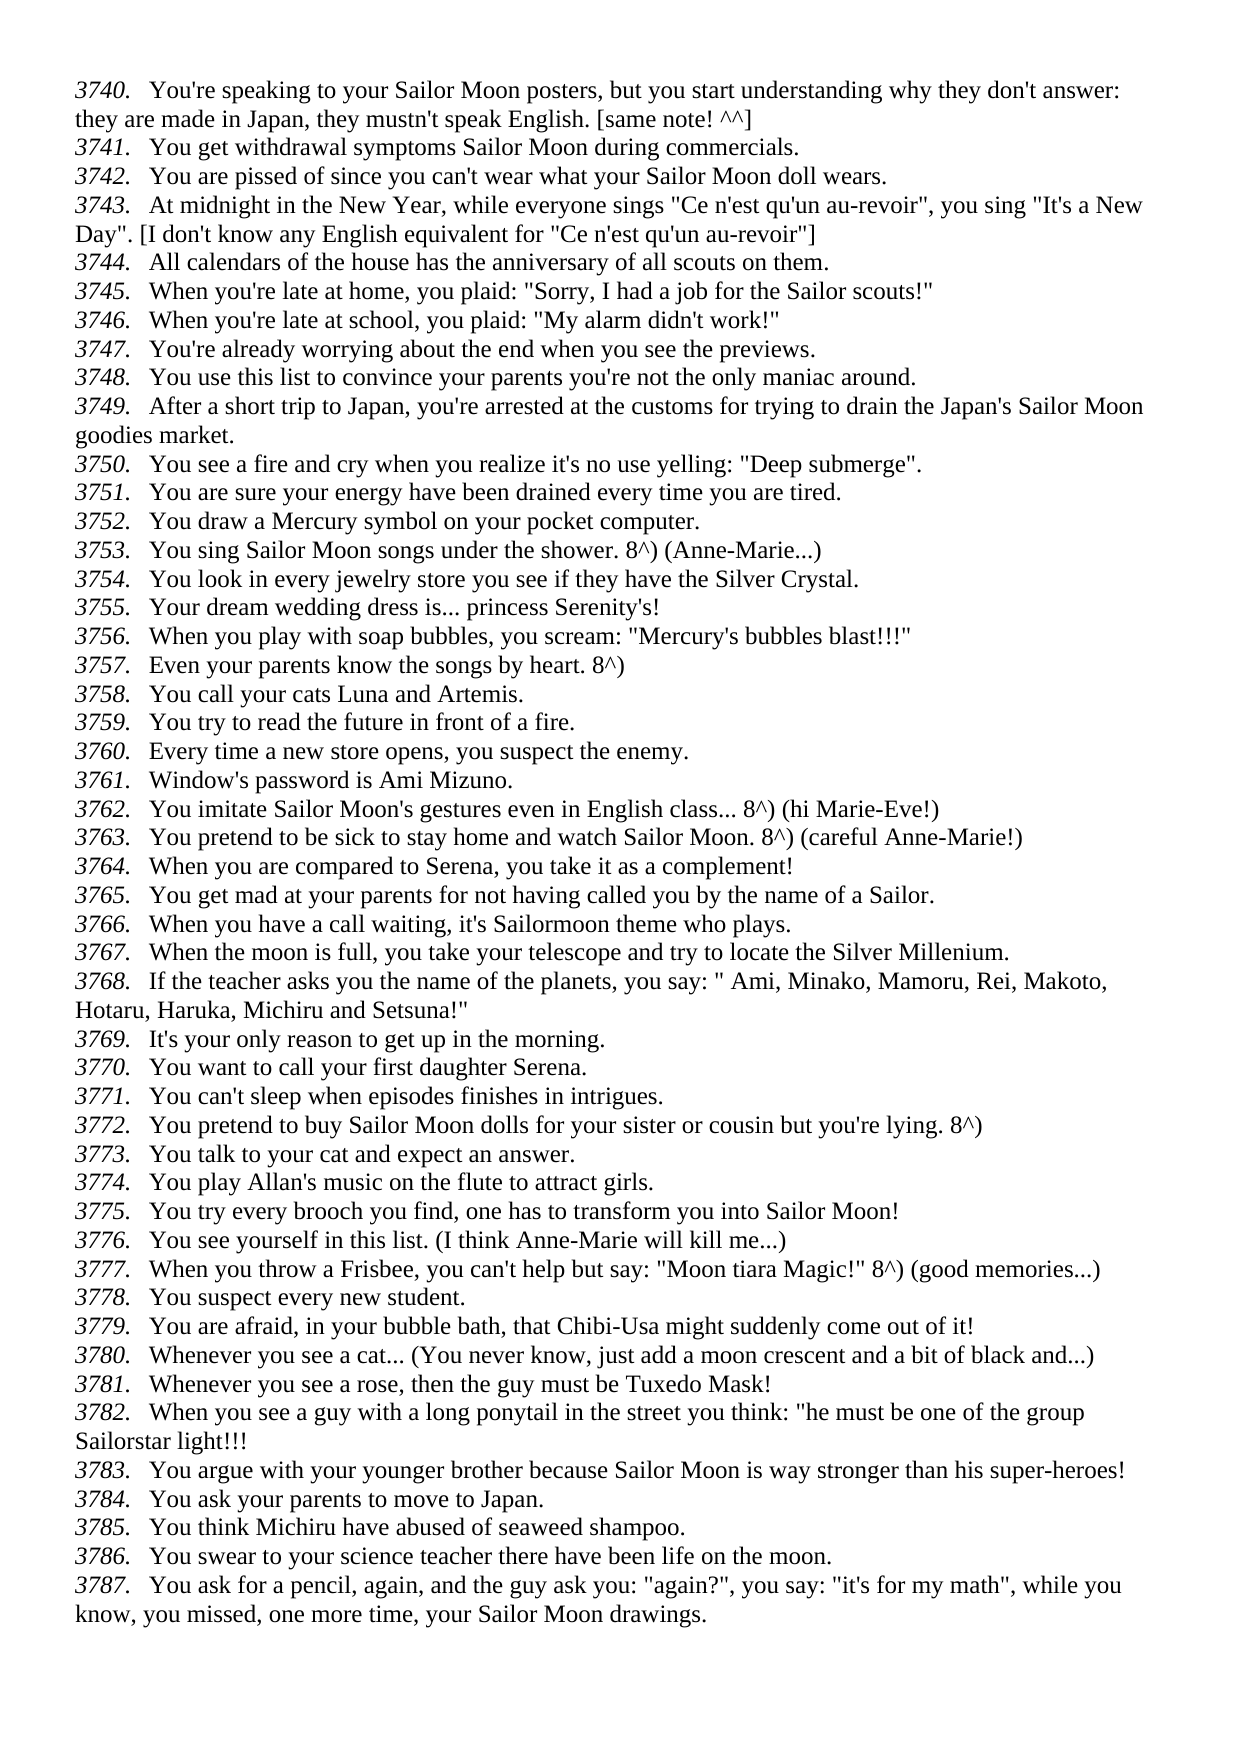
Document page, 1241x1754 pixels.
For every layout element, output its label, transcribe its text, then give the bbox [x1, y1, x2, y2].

list You play Allan's music on the flute to attract girls. [75, 1167, 1165, 1196]
list If the teacher asks you the name of the planets, you say: " Ami, Minako, Mamoru, Rei, Makoto, Hotaru, Haruka, Michiru and Setsuna!" [75, 966, 1165, 1024]
list You get withdrawal symptoms Sailor Moon during commercials. [75, 132, 1165, 161]
list You ask for a pencil, again, and the guy ask you: "again?", you say: "it's for my math", while you know, you missed, one more time, your Sailor Moon drawings. [75, 1570, 1165, 1627]
list You can't sleep when episodes finishes in intrigues. [75, 1081, 1165, 1110]
list You swear to your science teacher there have been life on the moon. [75, 1541, 1165, 1570]
list When you're late at home, you plaid: "Sorry, I had a job for the Sailor scouts!" [75, 276, 1165, 305]
list When you throw a Frisbee, you can't help but say: "Moon tiara Magic!" 8^) (good memories...) [75, 1254, 1165, 1282]
list You argue with your younger brother because Sailor Moon is way stronger than his super-heroes! [75, 1455, 1165, 1484]
list Your dream wedding dress is... princess Serenity's! [75, 592, 1165, 621]
list Whenever you see a rose, then the guy must be Tuxedo Mask! [75, 1369, 1165, 1397]
list You're already worrying about the end when you see the previews. [75, 334, 1165, 362]
list Every time a new store opens, you suspect the enemy. [75, 736, 1165, 765]
list You're speaking to your Sailor Moon posters, but you start understanding why they don't answer: they are made in Japan, they mustn't speak English. [same note! ^^] [75, 75, 1165, 132]
list You use this list to convince your parents you're not the only maniac around. [75, 362, 1165, 391]
list Whenever you see a cat... (You never know, just add a moon crescent and a bit of black and...) [75, 1340, 1165, 1369]
list You pretend to be sick to stay home and watch Sailor Moon. 8^) (careful Anne-Marie!) [75, 822, 1165, 851]
list You want to call your first daughter Serena. [75, 1052, 1165, 1081]
list You are afraid, in your bubble bath, that Chibi-Usa might suddenly come out of it! [75, 1311, 1165, 1340]
list When you see a guy with a long ponytail in the street you think: "he must be one of the group Sailorstar light!!! [75, 1397, 1165, 1455]
list You sing Sailor Moon songs under the shower. 8^) (Anne-Marie...) [75, 535, 1165, 564]
list You see yourself in this list. (I think Anne-Marie will kill me...) [75, 1225, 1165, 1254]
list When you have a call waiting, it's Sailormoon theme who plays. [75, 909, 1165, 937]
list Even your parents know the songs by heart. 8^) [75, 650, 1165, 679]
list It's your only reason to get up in the morning. [75, 1024, 1165, 1052]
list You talk to your cat and expect an answer. [75, 1139, 1165, 1167]
list Window's password is Ami Mizuno. [75, 765, 1165, 794]
list You see a fire and cry when you realize it's no use yelling: "Deep submerge". [75, 449, 1165, 477]
list After a short trip to Japan, you're arrested at the customs for trying to drain the Japan's Sailor Moon goodies market. [75, 391, 1165, 449]
list You are pissed of since you can't wear what your Sailor Moon doll wears. [75, 161, 1165, 190]
list When you are compared to Serena, you take it as a complement! [75, 851, 1165, 880]
list You get mad at your parents for not having called you by the name of a Sailor. [75, 880, 1165, 909]
list You pretend to buy Sailor Moon dolls for your sister or cousin but you're lying. 8^) [75, 1110, 1165, 1139]
list All calendars of the house has the anniversary of all scouts on them. [75, 247, 1165, 276]
list When you play with soap bubbles, you scream: "Mercury's bubbles blast!!!" [75, 621, 1165, 650]
list You ask your parents to move to Japan. [75, 1484, 1165, 1512]
list You think Michiru have abused of seaweed shampoo. [75, 1512, 1165, 1541]
list You suspect every new student. [75, 1282, 1165, 1311]
list You imitate Sailor Moon's gestures even in English class... 8^) (hi Marie-Eve!) [75, 794, 1165, 822]
list When the moon is full, you take your telescope and try to locate the Silver Millenium. [75, 937, 1165, 966]
list You try to read the future in front of a fire. [75, 707, 1165, 736]
list You look in every jewelry store you see if they have the Silver Crystal. [75, 564, 1165, 592]
list At midnight in the New Year, while everyone sings "Ce n'est qu'un au-revoir", you sing "It's a New Day". [I don't know any English equivalent for "Ce n'est qu'un au-revoir"] [75, 190, 1165, 247]
list When you're late at school, you plaid: "My alarm didn't work!" [75, 305, 1165, 334]
list You try every brooch you find, one has to transform you into Sailor Moon! [75, 1196, 1165, 1225]
list You draw a Mercury symbol on your pocket computer. [75, 506, 1165, 535]
list You are sure your energy have been drained every time you are tired. [75, 477, 1165, 506]
list You call your cats Luna and Artemis. [75, 679, 1165, 707]
